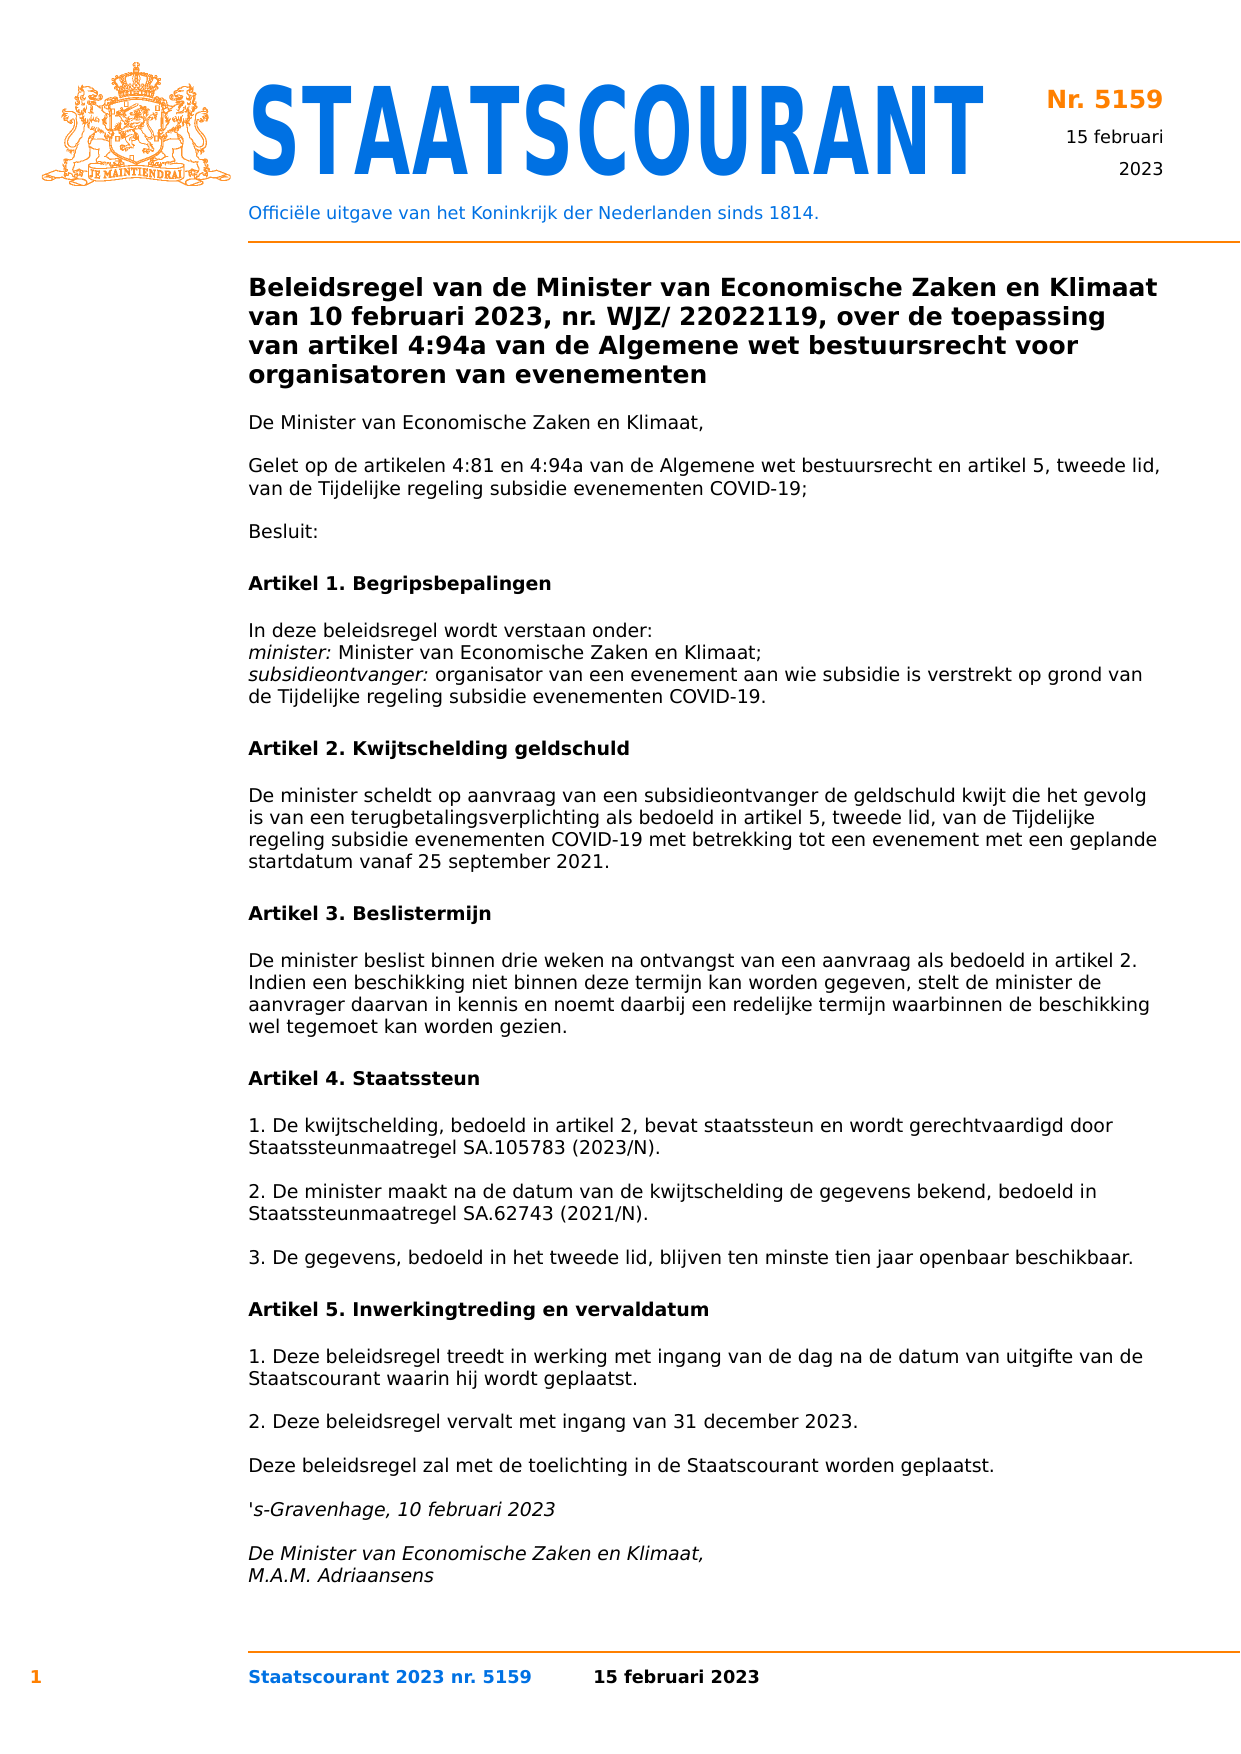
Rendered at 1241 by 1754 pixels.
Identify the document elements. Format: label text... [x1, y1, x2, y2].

subtitle Beleidsregel van de Minister van Economische Zaken en Klimaat van 10 februari 2023, nr. WJZ/ 22022119, over de toepassing van artikel 4:94a van de Algemene wet bestuursrecht voor organisatoren van evenementen [248, 273, 1163, 390]
text Besluit: [248, 521, 1163, 543]
text 3. De gegevens, bedoeld in het tweede lid, blijven ten minste tien jaar openbaar beschikbaar. [248, 1247, 1163, 1268]
text minister: Minister van Economische Zaken en Klimaat; [248, 642, 1163, 664]
text In deze beleidsregel wordt verstaan onder: [248, 620, 1163, 642]
text 1. Deze beleidsregel treedt in werking met ingang van de dag na de datum van uitgifte van de Staatscourant waarin hij wordt geplaatst. [248, 1346, 1163, 1389]
table_cell 2023 [998, 153, 1240, 203]
picture [41, 62, 231, 186]
text Deze beleidsregel zal met de toelichting in de Staatscourant worden geplaatst. [248, 1455, 1163, 1477]
subtitle Artikel 3. Beslistermijn [248, 903, 1163, 925]
table_header Nr. 5159 [998, 62, 1240, 121]
text 2. De minister maakt na de datum van de kwijtschelding de gegevens bekend, bedoeld in Staatssteunmaatregel SA.62743 (2021/N). [248, 1181, 1163, 1225]
text De Minister van Economische Zaken en Klimaat, M.A.M. Adriaansens [248, 1543, 1163, 1587]
subtitle Artikel 1. Begripsbepalingen [248, 573, 1163, 595]
table_header STAATSCOURANT [248, 62, 998, 203]
subtitle Artikel 5. Inwerkingtreding en vervaldatum [248, 1298, 1163, 1321]
subtitle Artikel 4. Staatssteun [248, 1068, 1163, 1090]
text 's-Gravenhage, 10 februari 2023 [248, 1499, 1163, 1521]
table_cell 15 februari [998, 121, 1240, 153]
table_cell Officiële uitgave van het Koninkrijk der Nederlanden sinds 1814. [248, 203, 1240, 241]
table_header [25, 62, 248, 241]
text 2. Deze beleidsregel vervalt met ingang van 31 december 2023. [248, 1411, 1163, 1433]
text De Minister van Economische Zaken en Klimaat, [248, 412, 1163, 433]
subtitle Artikel 2. Kwijtschelding geldschuld [248, 738, 1163, 760]
text 1. De kwijtschelding, bedoeld in artikel 2, bevat staatssteun en wordt gerechtvaardigd door Staatssteunmaatregel SA.105783 (2023/N). [248, 1115, 1163, 1159]
text De minister scheldt op aanvraag van een subsidieontvanger de geldschuld kwijt die het gevolg is van een terugbetalingsverplichting als bedoeld in artikel 5, tweede lid, van de Tijdelijke regeling subsidie evenementen COVID-19 met betrekking tot een evenement met een geplande startdatum vanaf 25 september 2021. [248, 785, 1163, 873]
text subsidieontvanger: organisator van een evenement aan wie subsidie is verstrekt op grond van de Tijdelijke regeling subsidie evenementen COVID-19. [248, 664, 1163, 708]
text De minister beslist binnen drie weken na ontvangst van een aanvraag als bedoeld in artikel 2. Indien een beschikking niet binnen deze termijn kan worden gegeven, stelt de minister de aanvrager daarvan in kennis en noemt daarbij een redelijke termijn waarbinnen de beschikking wel tegemoet kan worden gezien. [248, 950, 1163, 1038]
text Gelet op de artikelen 4:81 en 4:94a van de Algemene wet bestuursrecht en artikel 5, tweede lid, van de Tijdelijke regeling subsidie evenementen COVID-19; [248, 455, 1163, 499]
